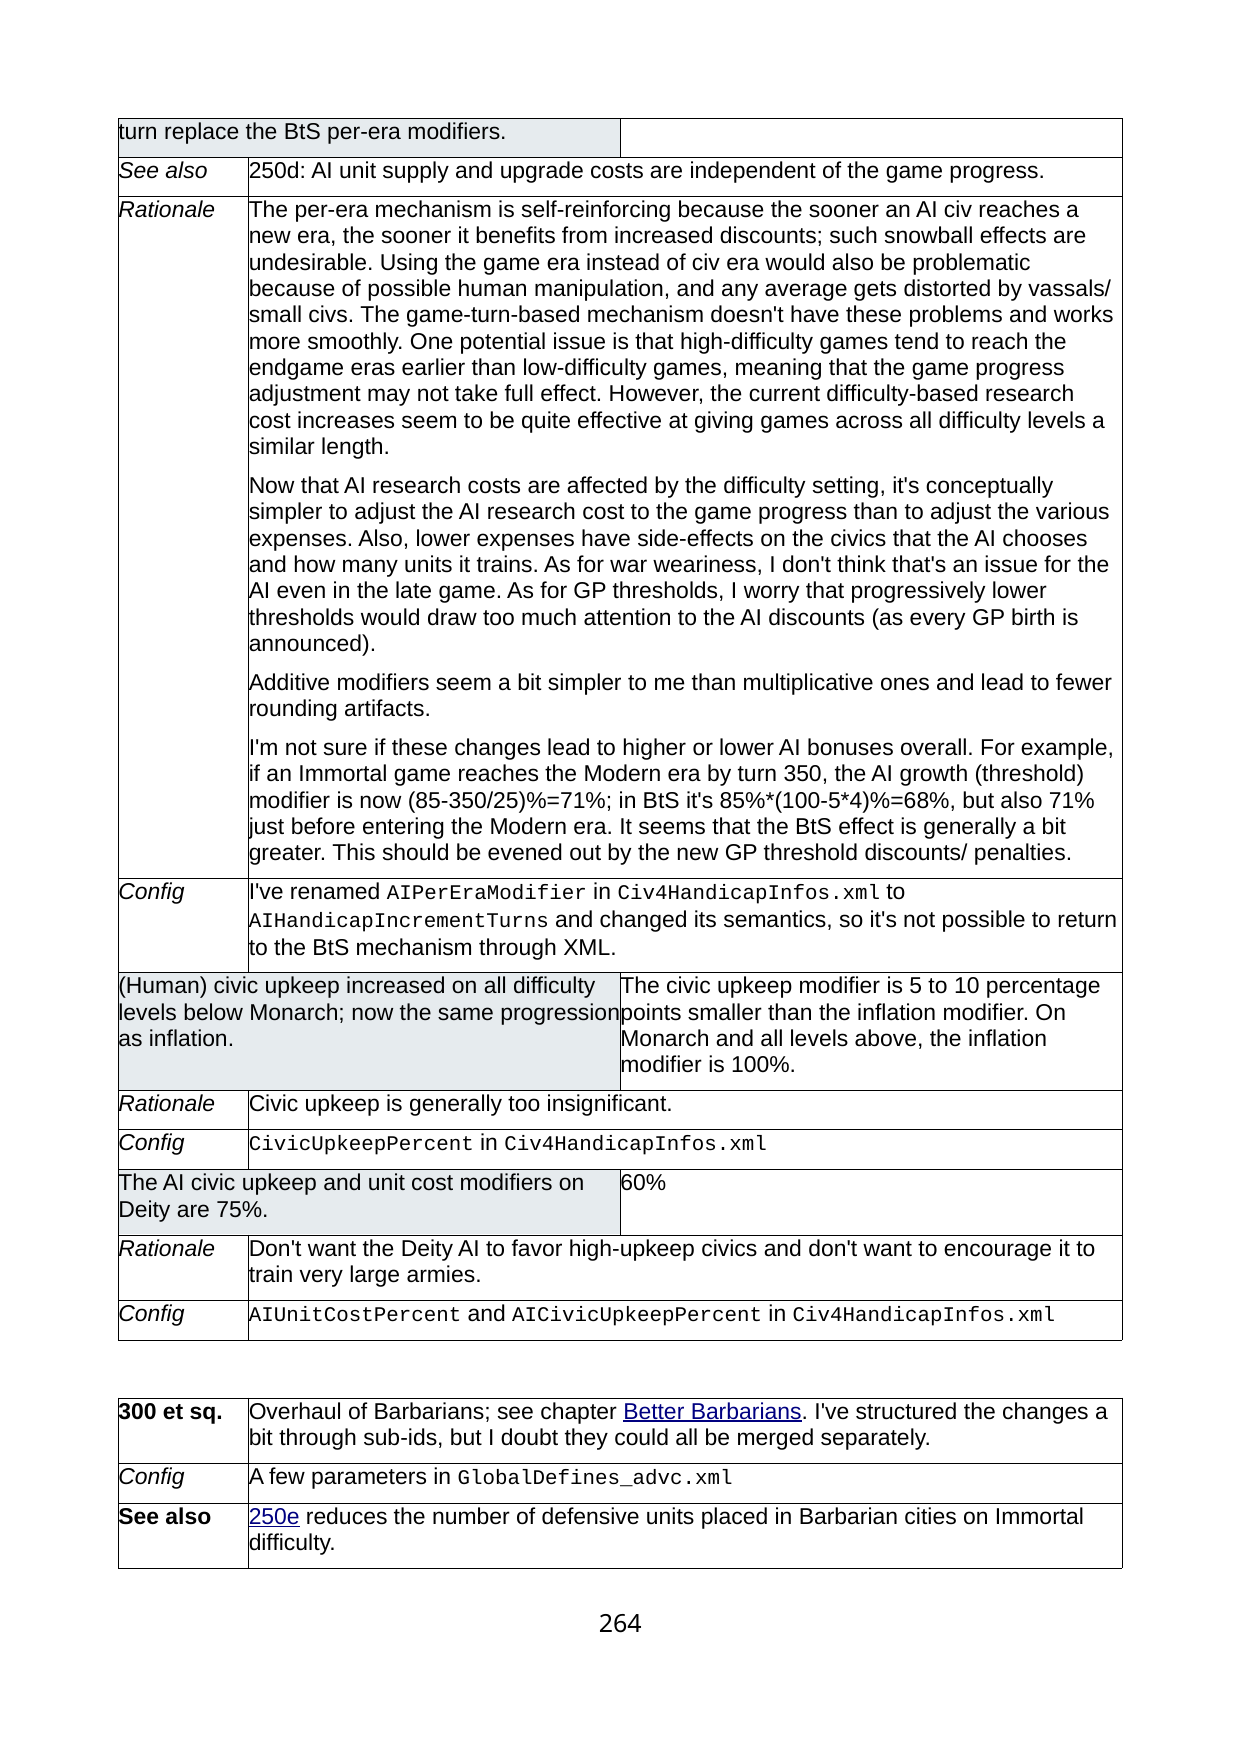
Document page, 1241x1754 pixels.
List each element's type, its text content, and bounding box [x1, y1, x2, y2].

table_header Overhaul of Barbarians; see chapter Better Barbarians. I've structured the changes a bit through sub-ids, but I doubt they could all be merged separately. [249, 1399, 1122, 1463]
table_cell Don't want the Deity AI to favor high-upkeep civics and don't want to encourage it to train very large armies. [249, 1236, 1122, 1300]
table_cell Config [119, 1301, 248, 1340]
table_cell A few parameters in GlobalDefines_advc.xml [249, 1464, 1122, 1503]
table_cell The per-era mechanism is self-reinforcing because the sooner an AI civ reaches a new era, the sooner it benefits from increased discounts; such snowball effects are undesirable. Using the game era instead of civ era would also be problematic because of possible human manipulation, and any average gets distorted by vassals/ small civs. The game-turn-based mechanism doesn't have these problems and works more smoothly. One potential issue is that high-difficulty games tend to reach the endgame eras earlier than low-difficulty games, meaning that the game progress adjustment may not take full effect. However, the current difficulty-based research cost increases seem to be quite effective at giving games across all difficulty levels a similar length. Now that AI research costs are affected by the difficulty setting, it's conceptually simpler to adjust the AI research cost to the game progress than to adjust the various expenses. Also, lower expenses have side-effects on the civics that the AI chooses and how many units it trains. As for war weariness, I don't think that's an issue for the AI even in the late game. As for GP thresholds, I worry that progressively lower thresholds would draw too much attention to the AI discounts (as every GP birth is announced). Additive modifiers seem a bit simpler to me than multiplicative ones and lead to fewer rounding artifacts. I'm not sure if these changes lead to higher or lower AI bonuses overall. For example, if an Immortal game reaches the Modern era by turn 350, the AI growth (threshold) modifier is now (85-350/25)%=71%; in BtS it's 85%*(100-5*4)%=68%, but also 71% just before entering the Modern era. It seems that the BtS effect is generally a bit greater. This should be evened out by the new GP threshold discounts/ penalties. [249, 197, 1122, 878]
table_cell 250d: AI unit supply and upgrade costs are independent of the game progress. [249, 158, 1122, 196]
table_cell 60% [621, 1170, 1122, 1234]
table_cell Rationale [119, 1236, 248, 1300]
table_cell I've renamed AIPerEraModifier in Civ4HandicapInfos.xml to AIHandicapIncrementTurns and changed its semantics, so it's not possible to return to the BtS mechanism through XML. [249, 879, 1122, 972]
table_cell Config [119, 879, 248, 972]
table_cell (Human) civic upkeep increased on all difficulty levels below Monarch; now the same progression as inflation. [119, 973, 620, 1090]
table_cell See also [119, 1504, 248, 1568]
table_cell Rationale [119, 1091, 248, 1129]
table_cell Config [119, 1464, 248, 1503]
table_cell See also [119, 158, 248, 196]
table_cell Civic upkeep is generally too insignificant. [249, 1091, 1122, 1129]
table_cell 250e reduces the number of defensive units placed in Barbarian cities on Immortal difficulty. [249, 1504, 1122, 1568]
table_header 300 et sq. [119, 1399, 248, 1463]
table_cell CivicUpkeepPercent in Civ4HandicapInfos.xml [249, 1130, 1122, 1169]
table_cell The AI civic upkeep and unit cost modifiers on Deity are 75%. [119, 1170, 620, 1234]
table_cell The civic upkeep modifier is 5 to 10 percentage points smaller than the inflation modifier. On Monarch and all levels above, the inflation modifier is 100%. [621, 973, 1122, 1090]
table_cell turn replace the BtS per-era modifiers. [119, 119, 620, 157]
table_cell AIUnitCostPercent and AICivicUpkeepPercent in Civ4HandicapInfos.xml [249, 1301, 1122, 1340]
table_cell [621, 119, 1122, 157]
table_cell Rationale [119, 197, 248, 878]
table_cell Config [119, 1130, 248, 1169]
